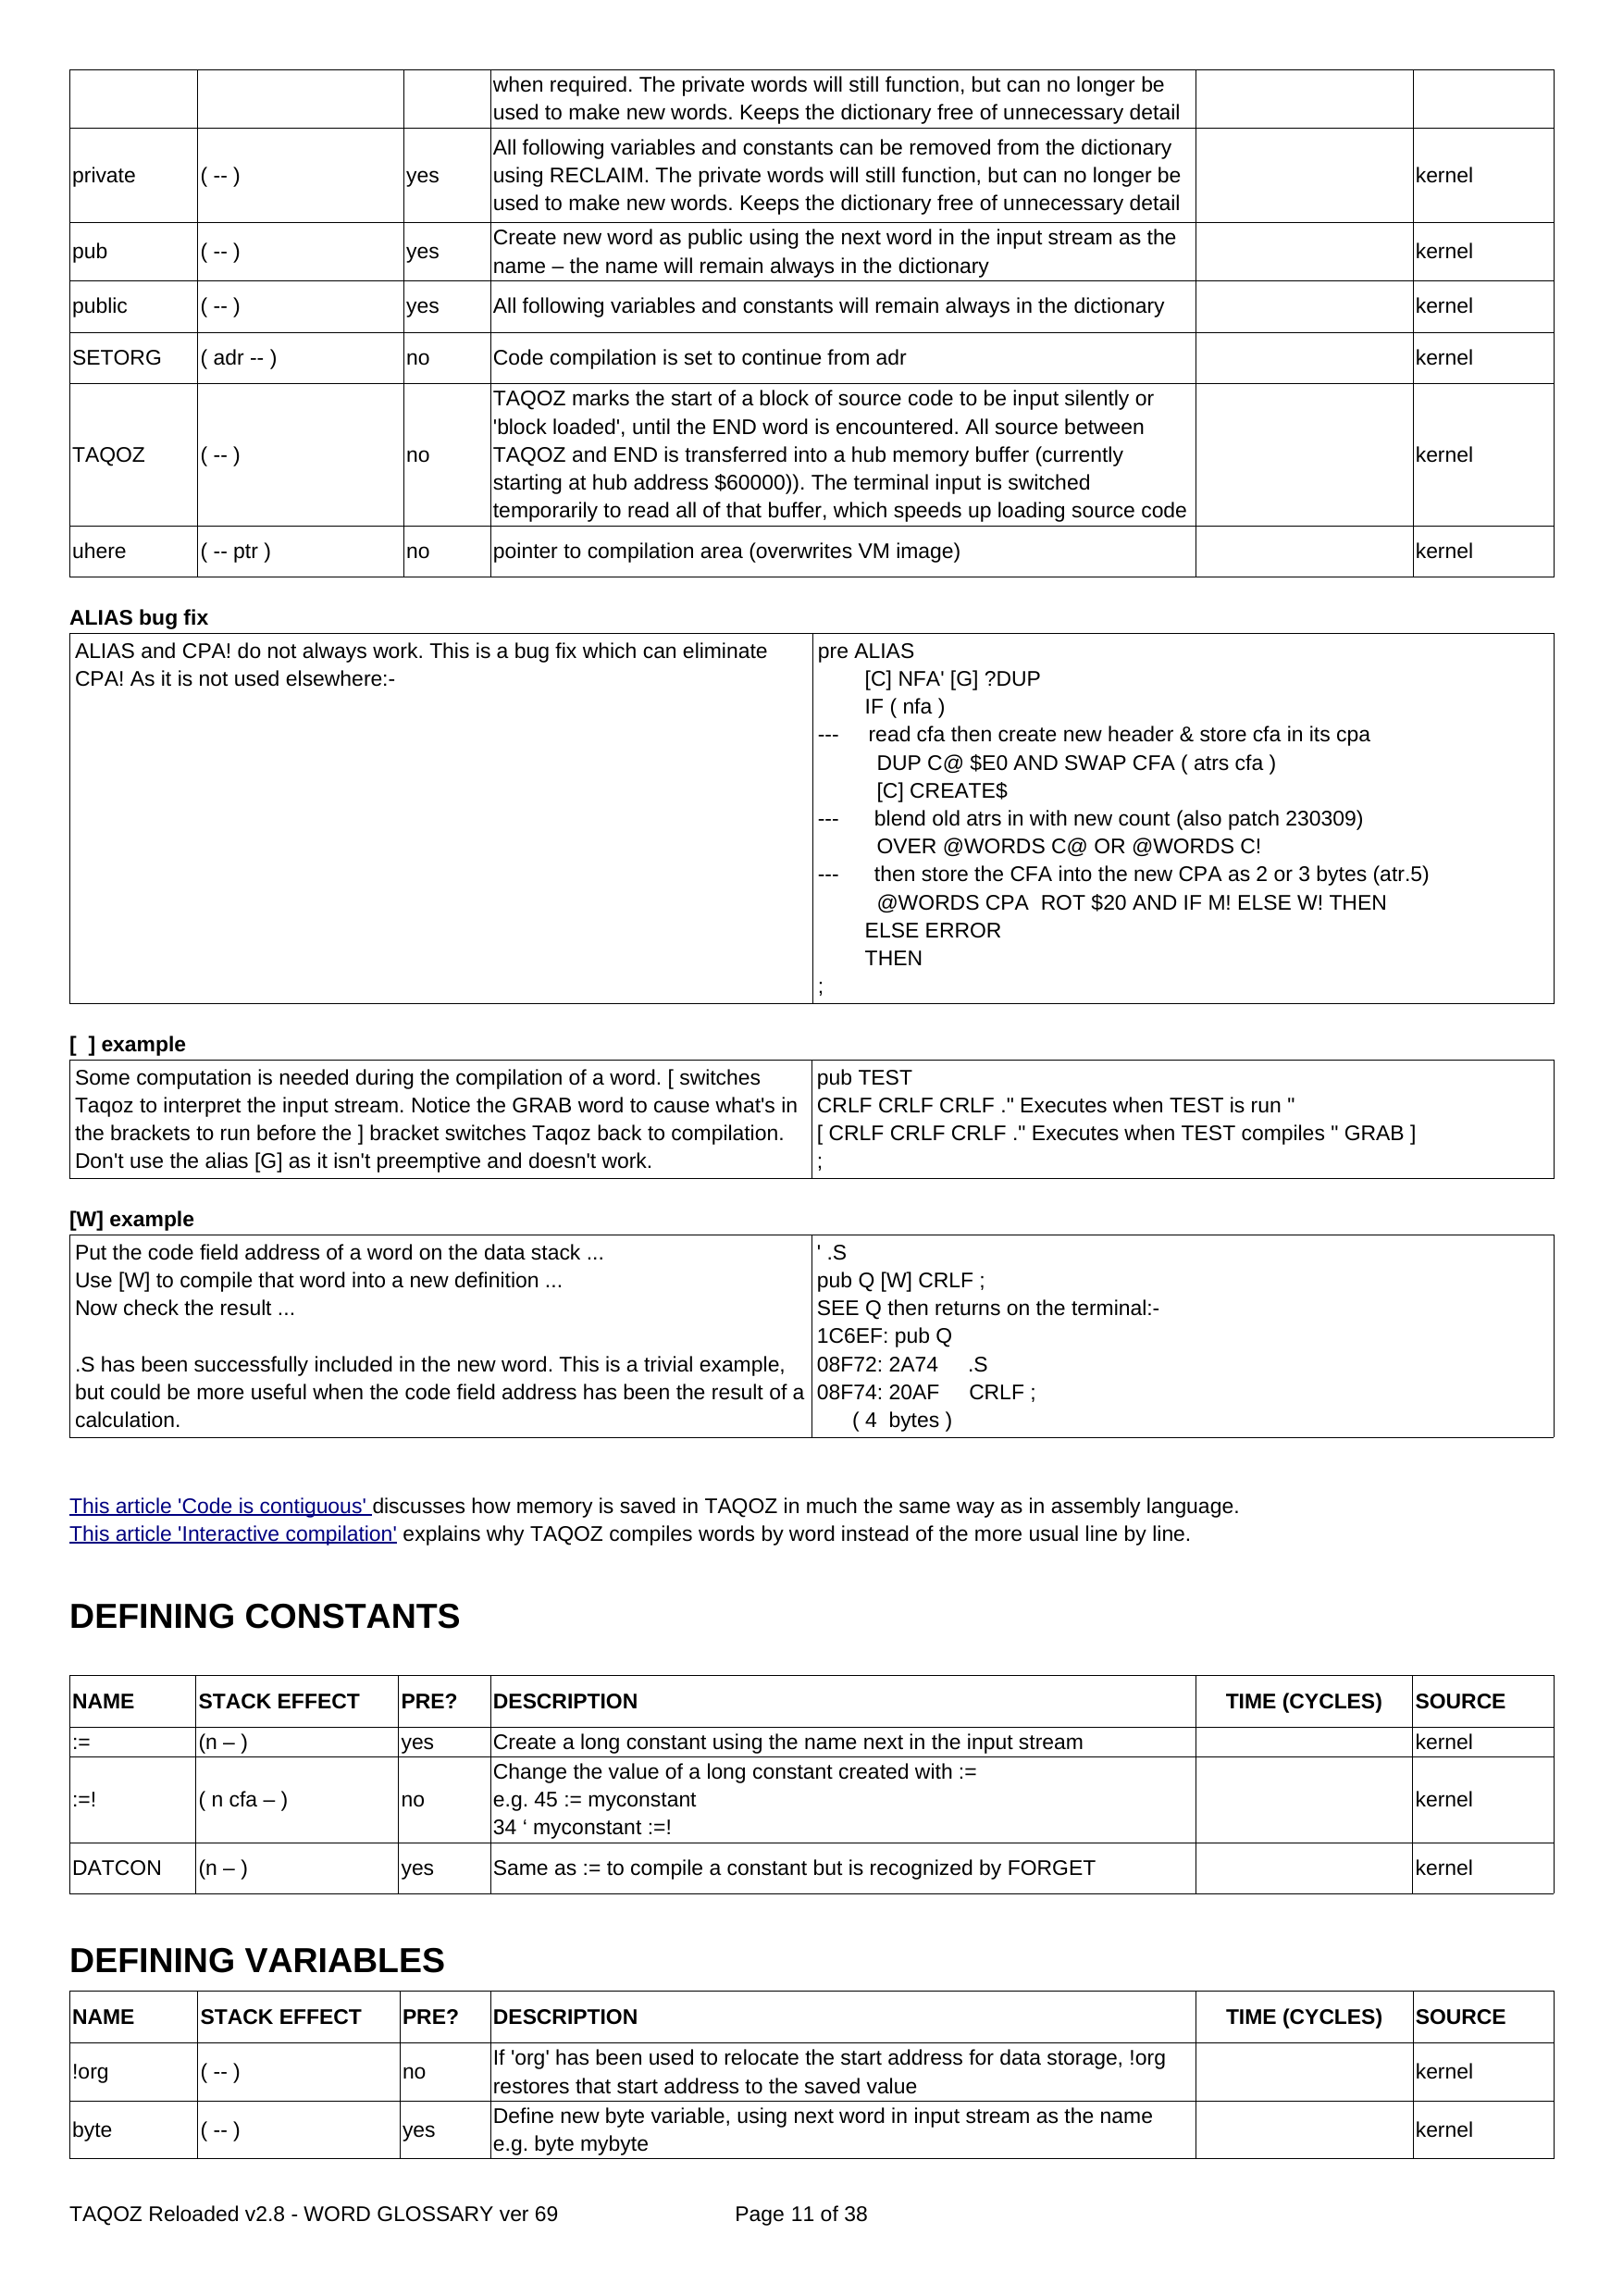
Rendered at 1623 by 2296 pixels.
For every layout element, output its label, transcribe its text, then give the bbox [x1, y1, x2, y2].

table_header PRE? [399, 1676, 490, 1727]
table_cell [404, 70, 490, 127]
table_cell Create a long constant using the name next in the input stream [491, 1728, 1196, 1756]
table_cell Same as := to compile a constant but is recognized by FORGET [491, 1843, 1196, 1893]
table_header TIME (CYCLES) [1196, 1676, 1412, 1727]
table_header NAME [70, 1992, 197, 2042]
subtitle DEFINING VARIABLES [69, 1940, 1554, 1980]
table_header ALIAS and CPA! do not always work. This is a bug fix which can eliminate CPA! As it is not used elsewhere:- [70, 634, 812, 1003]
table_cell [1196, 384, 1413, 525]
table_cell yes [399, 1728, 490, 1756]
table_header SOURCE [1413, 1676, 1554, 1727]
table_cell :=! [70, 1757, 195, 1843]
table_cell kernel [1414, 333, 1554, 383]
table_cell no [404, 333, 490, 383]
table_cell Change the value of a long constant created with := e.g. 45 := myconstant 34 ‘ myconstant :=! [491, 1757, 1196, 1843]
table_header PRE? [401, 1992, 490, 2042]
table_cell TAQOZ [70, 384, 197, 525]
table_cell kernel [1414, 129, 1554, 222]
table_cell yes [404, 223, 490, 280]
table_cell [1196, 223, 1413, 280]
table_cell [198, 70, 403, 127]
table_cell If 'org' has been used to relocate the start address for data storage, !org restores that start address to the saved value [491, 2043, 1196, 2101]
table_cell [1196, 333, 1413, 383]
table_cell kernel [1414, 281, 1554, 331]
table_cell [1196, 1843, 1412, 1893]
table_cell kernel [1414, 527, 1554, 577]
table_cell byte [70, 2102, 197, 2158]
table_cell [70, 70, 197, 127]
table_cell Create new word as public using the next word in the input stream as the name – the name will remain always in the dictionary [491, 223, 1196, 280]
table_cell yes [401, 2102, 490, 2158]
text This article 'Interactive compilation' explains why TAQOZ compiles words by word instead of the more usual line by line. [69, 1521, 1554, 1545]
table_cell kernel [1414, 2043, 1554, 2101]
table_cell ( -- ) [198, 281, 403, 331]
table_header TIME (CYCLES) [1196, 1992, 1413, 2042]
table_cell no [404, 384, 490, 525]
table_header Put the code field address of a word on the data stack ... Use [W] to compile that word into a new definition ... Now check the result ... .S has been successfully included in the new word. This is a trivial example, but could be more useful when the code field address has been the result of a calculation. [70, 1235, 811, 1437]
table_cell All following variables and constants will remain always in the dictionary [491, 281, 1196, 331]
subtitle DEFINING CONSTANTS [69, 1595, 1554, 1635]
table_header ' .S pub Q [W] CRLF ; SEE Q then returns on the terminal:- 1C6EF: pub Q 08F72: 2A74 .S 08F74: 20AF CRLF ; ( 4 bytes ) [812, 1235, 1554, 1437]
text ALIAS bug fix [69, 605, 1554, 629]
table_cell yes [404, 281, 490, 331]
table_header SOURCE [1414, 1992, 1554, 2042]
table_cell ( -- ) [198, 129, 403, 222]
text [W] example [69, 1207, 1554, 1231]
table_cell private [70, 129, 197, 222]
table_cell ( -- ) [198, 2043, 400, 2101]
table_cell TAQOZ marks the start of a block of source code to be input silently or 'block loaded', until the END word is encountered. All source between TAQOZ and END is transferred into a hub memory buffer (currently starting at hub address $60000)). The terminal input is switched temporarily to read all of that buffer, which speeds up loading source code [491, 384, 1196, 525]
table_cell ( adr -- ) [198, 333, 403, 383]
table_cell when required. The private words will still function, but can no longer be used to make new words. Keeps the dictionary free of unnecessary detail [491, 70, 1196, 127]
table_cell [1196, 129, 1413, 222]
table_header DESCRIPTION [491, 1676, 1196, 1727]
table_cell [1196, 527, 1413, 577]
table_cell (n – ) [196, 1843, 398, 1893]
table_cell public [70, 281, 197, 331]
table_cell [1196, 2043, 1413, 2101]
table_cell ( -- ) [198, 223, 403, 280]
table_cell yes [404, 129, 490, 222]
text [ ] example [69, 1031, 1554, 1056]
table_header pub TEST CRLF CRLF CRLF ." Executes when TEST is run " [ CRLF CRLF CRLF ." Executes when TEST compiles " GRAB ] ; [812, 1061, 1554, 1178]
table_cell pub [70, 223, 197, 280]
table_cell Code compilation is set to continue from adr [491, 333, 1196, 383]
table_cell Define new byte variable, using next word in input stream as the name e.g. byte mybyte [491, 2102, 1196, 2158]
table_cell kernel [1414, 2102, 1554, 2158]
table_cell no [399, 1757, 490, 1843]
table_cell All following variables and constants can be removed from the dictionary using RECLAIM. The private words will still function, but can no longer be used to make new words. Keeps the dictionary free of unnecessary detail [491, 129, 1196, 222]
table_cell [1196, 70, 1413, 127]
table_cell kernel [1414, 223, 1554, 280]
text This article 'Code is contiguous' discusses how memory is saved in TAQOZ in much the same way as in assembly language. [69, 1493, 1554, 1518]
table_cell uhere [70, 527, 197, 577]
table_cell pointer to compilation area (overwrites VM image) [491, 527, 1196, 577]
table_header NAME [70, 1676, 195, 1727]
table_header STACK EFFECT [198, 1992, 400, 2042]
table_cell !org [70, 2043, 197, 2101]
table_header Some computation is needed during the compilation of a word. [ switches Taqoz to interpret the input stream. Notice the GRAB word to cause what's in the brackets to run before the ] bracket switches Taqoz back to compilation. Don't use the alias [G] as it isn't preemptive and doesn't work. [70, 1061, 811, 1178]
table_cell ( n cfa – ) [196, 1757, 398, 1843]
table_cell kernel [1413, 1728, 1554, 1756]
table_cell no [401, 2043, 490, 2101]
table_cell kernel [1413, 1757, 1554, 1843]
table_cell ( -- ) [198, 2102, 400, 2158]
table_cell DATCON [70, 1843, 195, 1893]
table_cell SETORG [70, 333, 197, 383]
table_cell := [70, 1728, 195, 1756]
table_cell [1196, 281, 1413, 331]
table_header DESCRIPTION [491, 1992, 1196, 2042]
table_cell [1196, 2102, 1413, 2158]
table_cell no [404, 527, 490, 577]
table_cell [1196, 1728, 1412, 1756]
table_cell ( -- ptr ) [198, 527, 403, 577]
table_cell (n – ) [196, 1728, 398, 1756]
table_cell kernel [1414, 384, 1554, 525]
table_cell [1196, 1757, 1412, 1843]
table_header STACK EFFECT [196, 1676, 398, 1727]
table_cell kernel [1413, 1843, 1554, 1893]
table_cell [1414, 70, 1554, 127]
table_cell ( -- ) [198, 384, 403, 525]
table_cell yes [399, 1843, 490, 1893]
table_header pre ALIAS [C] NFA' [G] ?DUP IF ( nfa ) --- read cfa then create new header & store cfa in its cpa DUP C@ $E0 AND SWAP CFA ( atrs cfa ) [C] CREATE$ --- blend old atrs in with new count (also patch 230309) OVER @WORDS C@ OR @WORDS C! --- then store the CFA into the new CPA as 2 or 3 bytes (atr.5) @WORDS CPA ROT $20 AND IF M! ELSE W! THEN ELSE ERROR THEN ; [813, 634, 1554, 1003]
